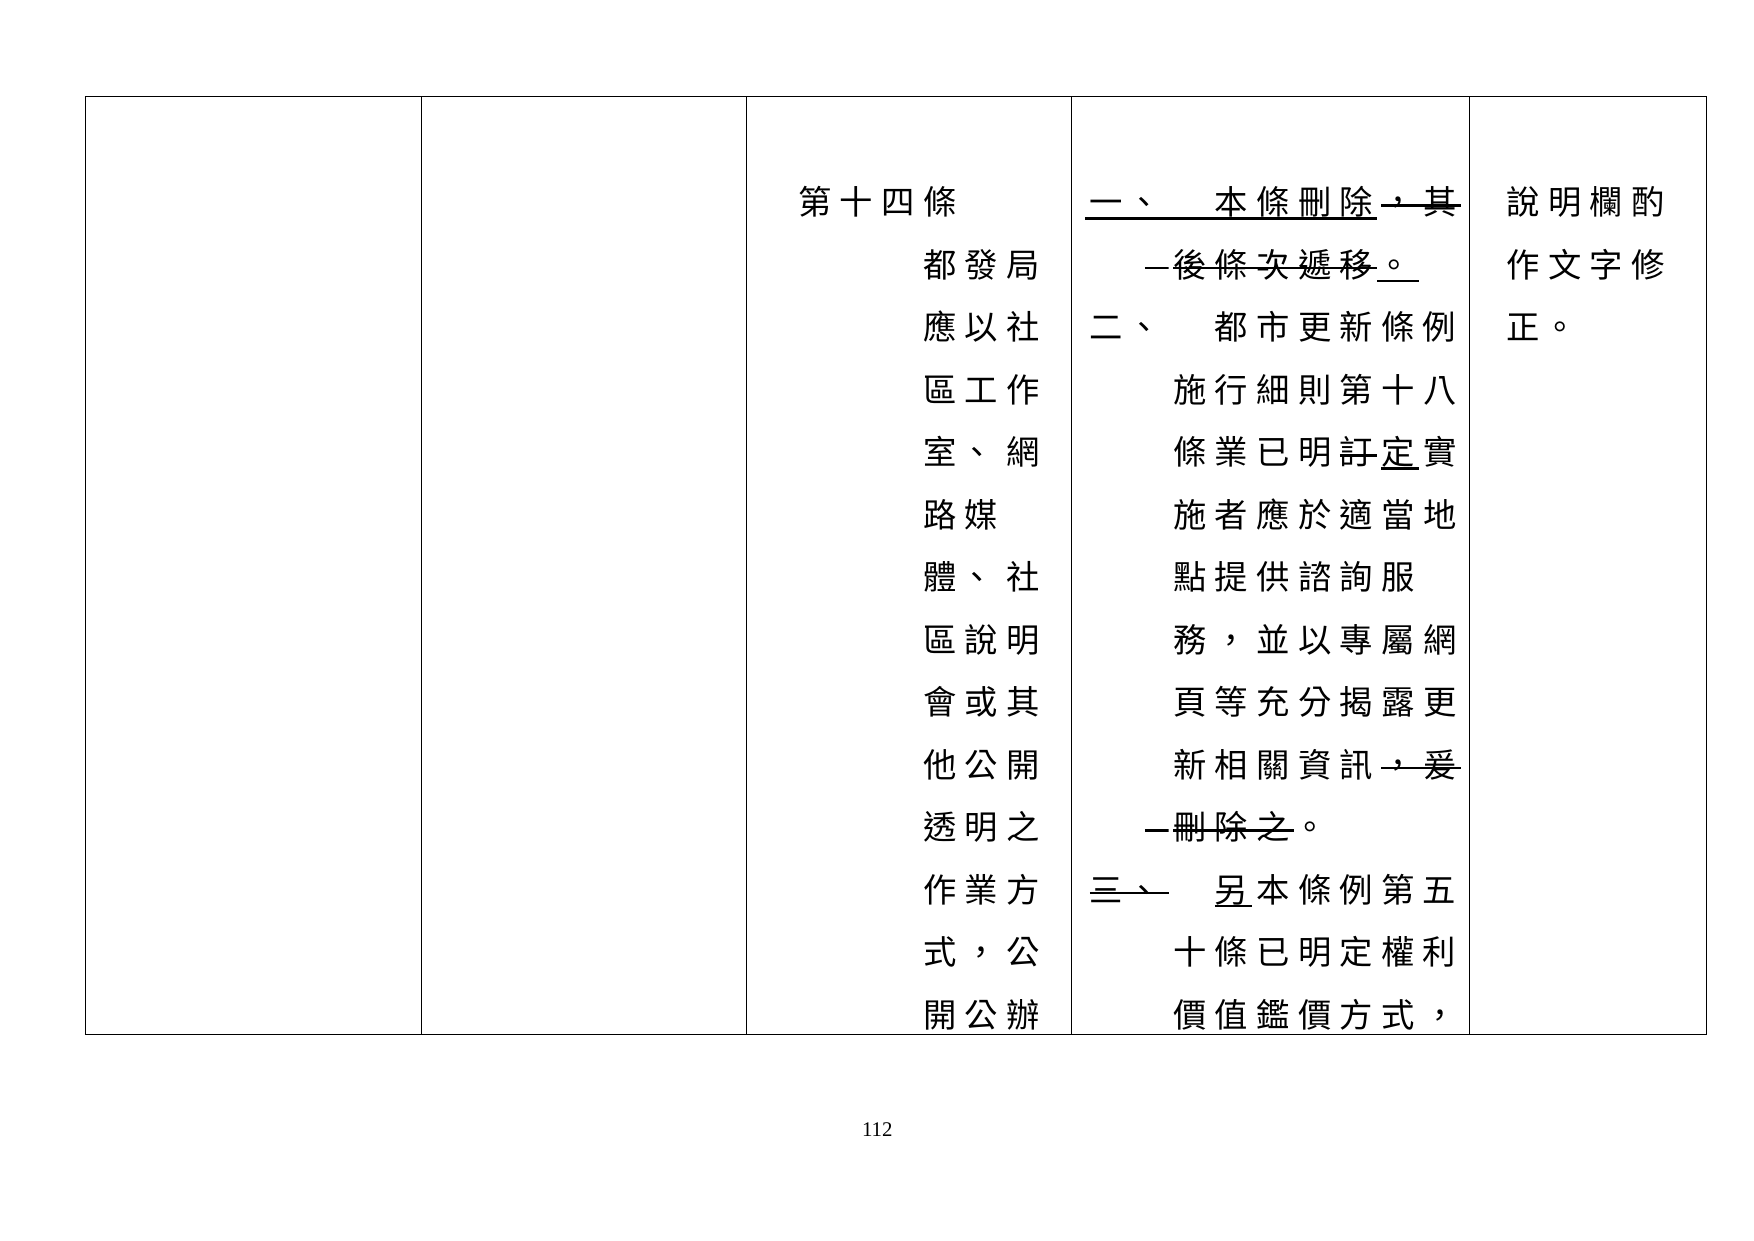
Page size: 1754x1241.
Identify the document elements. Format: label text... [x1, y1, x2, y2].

table_cell [422, 97, 746, 1033]
table_cell [86, 97, 421, 1033]
table_cell 一、 本條刪除，其後條次遞移。 二、 都市更新條例施行細則第十八條業已明訂定實施者應於適當地點提供諮詢服務，並以專屬網頁等充分揭露更新相關資訊，爰刪除之。 三、 另本條例第五十條已明定權利價值鑑價方式， [1072, 97, 1469, 1033]
table_cell 第十四條 都發局應以社區工作室、網路媒體、社區說明會或其他公開透明之作業方式，公開公辦 [747, 97, 1071, 1033]
table_cell 說明欄酌作文字修正。 [1470, 97, 1706, 1033]
